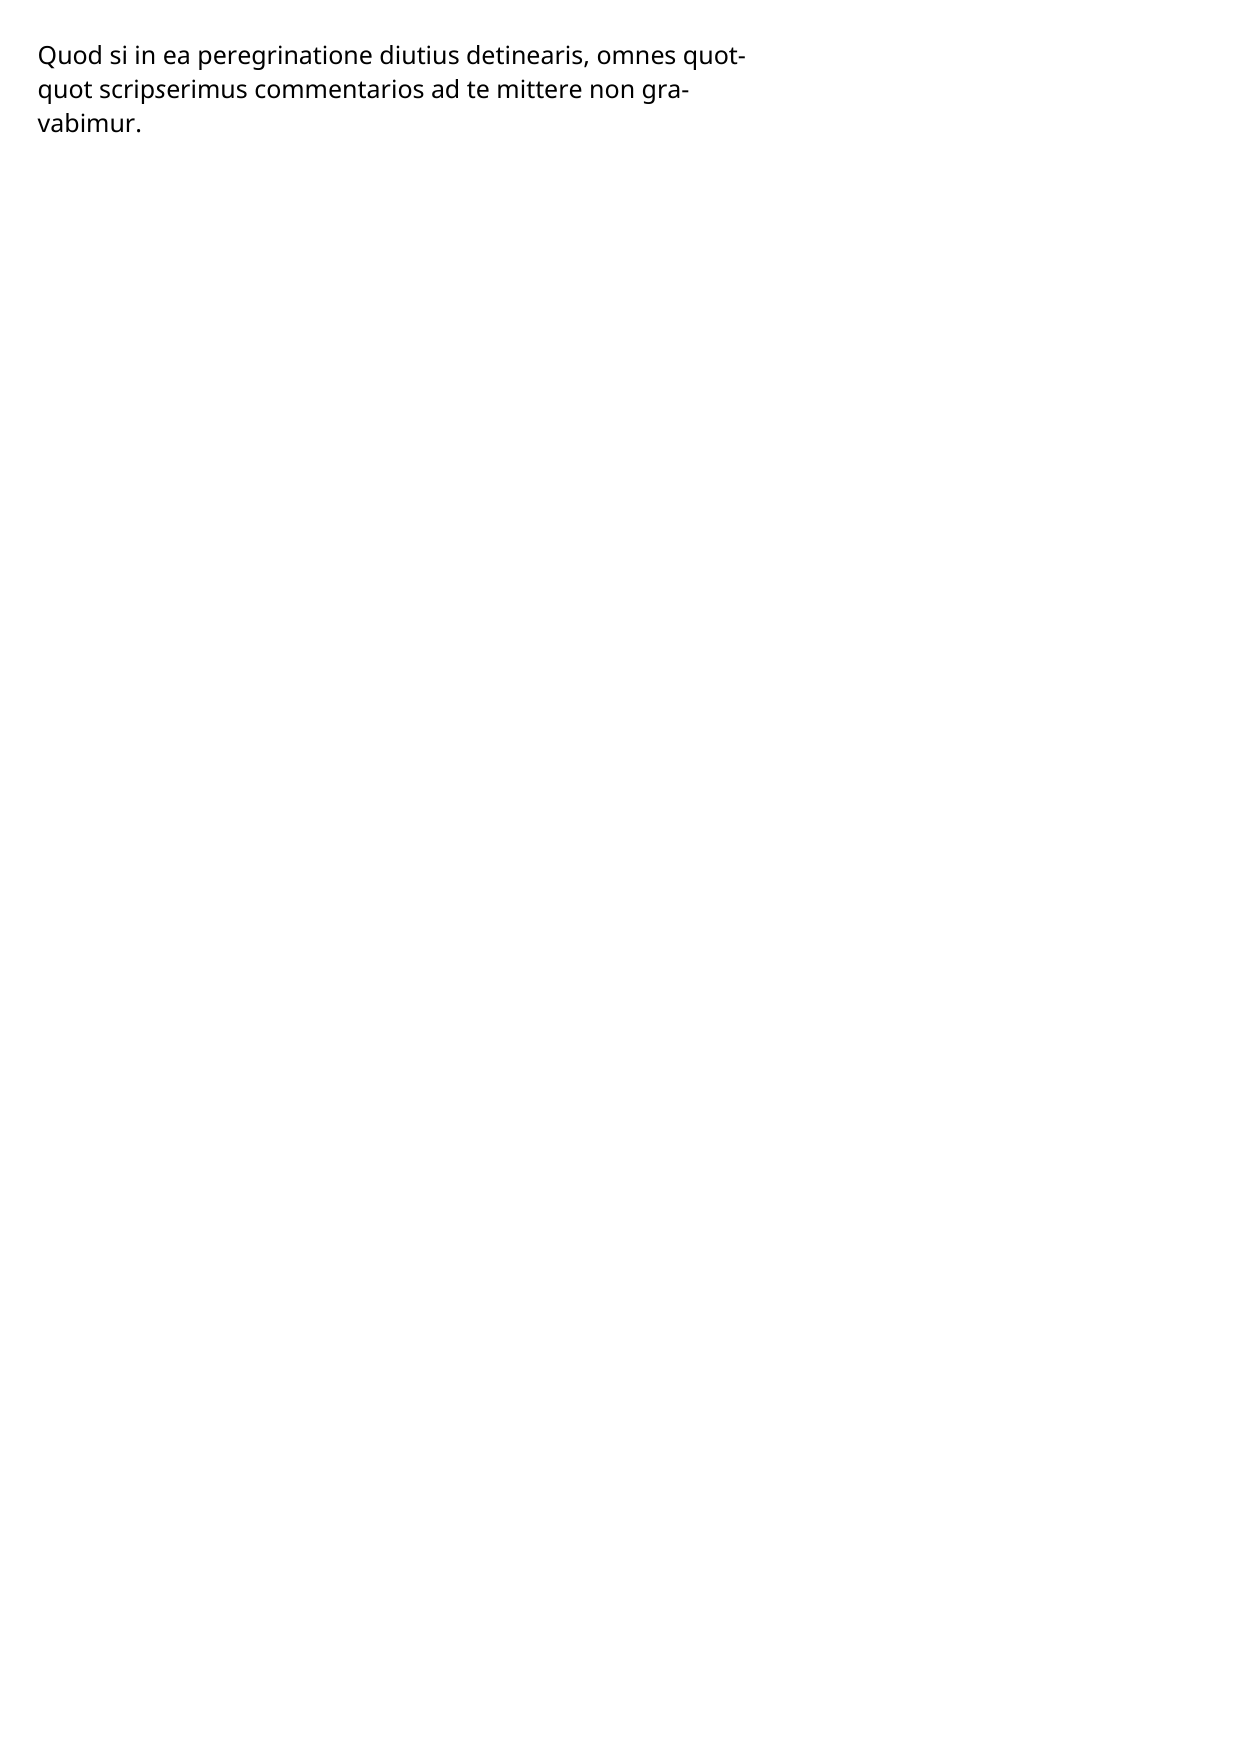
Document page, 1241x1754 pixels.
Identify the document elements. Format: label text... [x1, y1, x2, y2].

text Quod si in ea peregrinatione diutius detinearis, omnes quot- quot scripserimus commentarios ad te mittere non gra- vabimur. [37, 37, 1203, 140]
